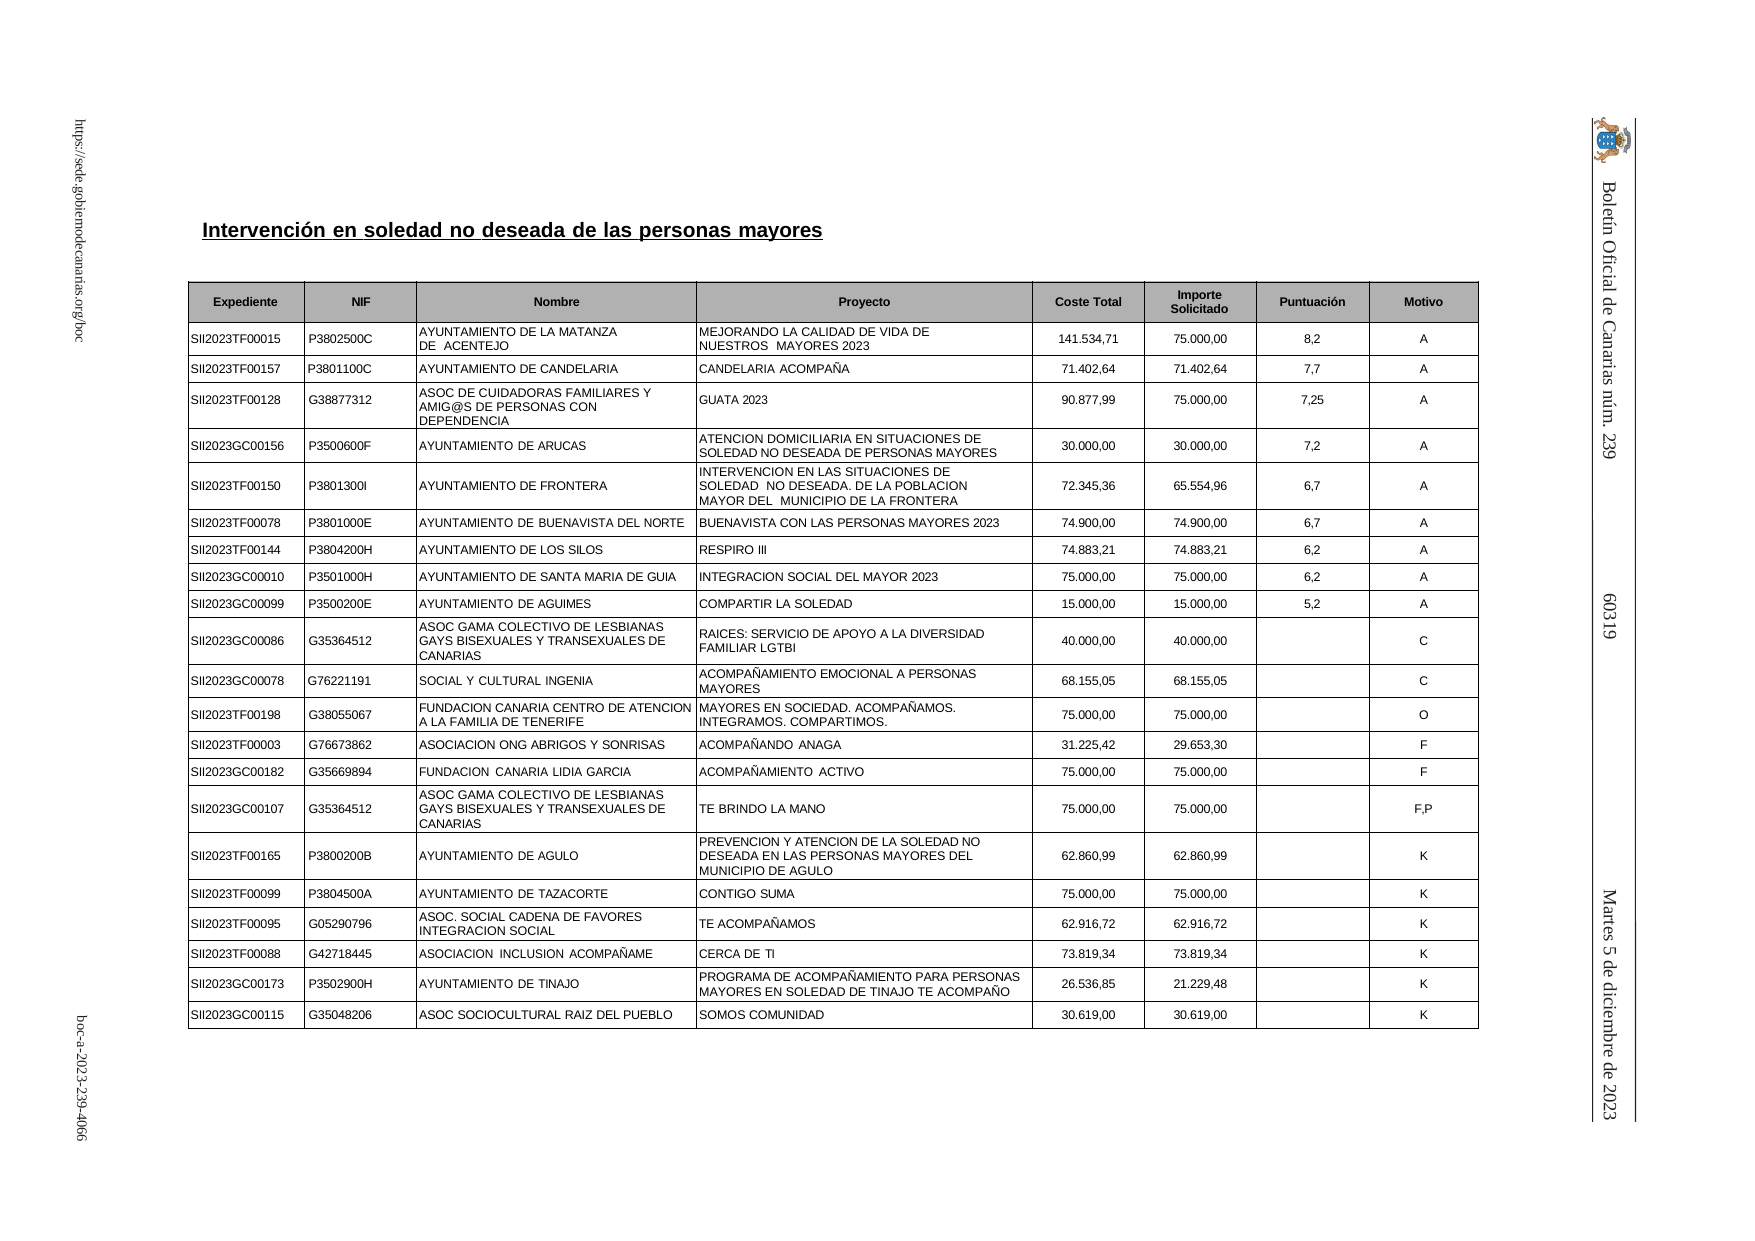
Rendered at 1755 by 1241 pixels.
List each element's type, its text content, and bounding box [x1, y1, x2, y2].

table_cell 15.000,00 [1145, 591, 1256, 617]
table_cell 71.402,64 [1145, 356, 1256, 382]
table_cell 6,7 [1257, 510, 1369, 536]
table_cell G35364512 [305, 618, 416, 664]
table_cell ACOMPAÑAMIENTO EMOCIONAL A PERSONAS MAYORES [697, 665, 1032, 697]
table_cell 75.000,00 [1033, 759, 1144, 785]
table_cell P3801300I [305, 463, 416, 509]
table_cell 73.819,34 [1033, 941, 1144, 967]
table_cell AYUNTAMIENTO DE SANTA MARIA DE GUIA [417, 564, 696, 590]
table_cell SII2023GC00010 [189, 564, 304, 590]
table_cell AYUNTAMIENTO DE ARUCAS [417, 429, 696, 462]
table_header Importe Solicitado [1145, 283, 1256, 322]
table_cell [1257, 665, 1369, 697]
table_cell PREVENCION Y ATENCION DE LA SOLEDAD NO DESEADA EN LAS PERSONAS MAYORES DEL MUNICIPIO DE AGULO [697, 833, 1032, 879]
table_cell 6,7 [1257, 463, 1369, 509]
table_cell 75.000,00 [1145, 786, 1256, 832]
table_cell SII2023TF00128 [189, 383, 304, 428]
table_header Puntuación [1257, 283, 1369, 322]
table_cell A [1370, 463, 1478, 509]
table_cell RAICES: SERVICIO DE APOYO A LA DIVERSIDAD FAMILIAR LGTBI [697, 618, 1032, 664]
table_cell 73.819,34 [1145, 941, 1256, 967]
table_cell 62.860,99 [1145, 833, 1256, 879]
table_cell SII2023TF00078 [189, 510, 304, 536]
table_cell AYUNTAMIENTO DE CANDELARIA [417, 356, 696, 382]
table_cell GUATA 2023 [697, 383, 1032, 428]
table_cell C [1370, 618, 1478, 664]
table_cell P3501000H [305, 564, 416, 590]
table_cell TE ACOMPAÑAMOS [697, 908, 1032, 940]
table_cell 62.916,72 [1033, 908, 1144, 940]
table_cell 29.653,30 [1145, 732, 1256, 758]
table_cell A [1370, 323, 1478, 355]
table_cell G76673862 [305, 732, 416, 758]
table_cell MEJORANDO LA CALIDAD DE VIDA DE NUESTROS MAYORES 2023 [697, 323, 1032, 355]
table_cell P3800200B [305, 833, 416, 879]
table_cell 31.225,42 [1033, 732, 1144, 758]
table_cell 7,2 [1257, 429, 1369, 462]
table_cell SII2023TF00088 [189, 941, 304, 967]
table_cell 7,25 [1257, 383, 1369, 428]
table_cell [1257, 941, 1369, 967]
table_cell AYUNTAMIENTO DE TAZACORTE [417, 880, 696, 906]
table_cell G35364512 [305, 786, 416, 832]
table_cell [1257, 968, 1369, 1001]
table_cell 75.000,00 [1033, 564, 1144, 590]
table_cell PROGRAMA DE ACOMPAÑAMIENTO PARA PERSONAS MAYORES EN SOLEDAD DE TINAJO TE ACOMPAÑO [697, 968, 1032, 1001]
table_cell 74.883,21 [1033, 537, 1144, 563]
table_cell CANDELARIA ACOMPAÑA [697, 356, 1032, 382]
text Intervención en soledad no deseada de las personas mayores [202, 218, 1502, 242]
table_cell A [1370, 537, 1478, 563]
table_cell [1257, 908, 1369, 940]
table_cell 40.000,00 [1145, 618, 1256, 664]
table_cell G42718445 [305, 941, 416, 967]
table_cell COMPARTIR LA SOLEDAD [697, 591, 1032, 617]
text https://sede.gobiernodecanarias.org/boc [72, 119, 89, 352]
table_cell O [1370, 698, 1478, 731]
table_cell 75.000,00 [1033, 880, 1144, 906]
text Martes 5 de diciembre de 2023 [1600, 889, 1621, 1124]
table_cell G35048206 [305, 1002, 416, 1028]
table_cell AYUNTAMIENTO DE AGUIMES [417, 591, 696, 617]
table_cell P3801100C [305, 356, 416, 382]
table_cell A [1370, 564, 1478, 590]
text boc-a-2023-239-4066 [74, 1016, 91, 1145]
table_cell A [1370, 510, 1478, 536]
text Boletín Oficial de Canarias núm. 239 [1599, 181, 1621, 462]
table_cell K [1370, 1002, 1478, 1028]
table_cell 30.619,00 [1033, 1002, 1144, 1028]
table_cell K [1370, 941, 1478, 967]
table_cell ASOC SOCIOCULTURAL RAIZ DEL PUEBLO [417, 1002, 696, 1028]
table_cell ATENCION DOMICILIARIA EN SITUACIONES DE SOLEDAD NO DESEADA DE PERSONAS MAYORES [697, 429, 1032, 462]
table_cell G76221191 [305, 665, 416, 697]
table_cell [1257, 759, 1369, 785]
table_cell 7,7 [1257, 356, 1369, 382]
table_cell SII2023TF00099 [189, 880, 304, 906]
table_cell SII2023TF00198 [189, 698, 304, 731]
table_cell 74.900,00 [1145, 510, 1256, 536]
table_cell SII2023TF00144 [189, 537, 304, 563]
table_cell F,P [1370, 786, 1478, 832]
table_cell SII2023GC00182 [189, 759, 304, 785]
table_cell 40.000,00 [1033, 618, 1144, 664]
table_cell G38877312 [305, 383, 416, 428]
table_cell 30.000,00 [1145, 429, 1256, 462]
table_cell AYUNTAMIENTO DE FRONTERA [417, 463, 696, 509]
table_cell FUNDACION CANARIA LIDIA GARCIA [417, 759, 696, 785]
table_cell CONTIGO SUMA [697, 880, 1032, 906]
table_cell ASOC DE CUIDADORAS FAMILIARES Y AMIG@S DE PERSONAS CON DEPENDENCIA [417, 383, 696, 428]
table_cell SII2023GC00156 [189, 429, 304, 462]
table_cell [1257, 618, 1369, 664]
table_cell P3500600F [305, 429, 416, 462]
table_cell 26.536,85 [1033, 968, 1144, 1001]
table_cell SII2023GC00078 [189, 665, 304, 697]
table_cell K [1370, 968, 1478, 1001]
table_cell 74.900,00 [1033, 510, 1144, 536]
table_cell SII2023TF00003 [189, 732, 304, 758]
table_cell 6,2 [1257, 537, 1369, 563]
table_cell F [1370, 759, 1478, 785]
table_cell G38055067 [305, 698, 416, 731]
table_cell 75.000,00 [1145, 383, 1256, 428]
table_cell SOMOS COMUNIDAD [697, 1002, 1032, 1028]
table_cell 75.000,00 [1145, 564, 1256, 590]
table_cell G35669894 [305, 759, 416, 785]
table_cell AYUNTAMIENTO DE LA MATANZA DE ACENTEJO [417, 323, 696, 355]
table_cell ASOC GAMA COLECTIVO DE LESBIANAS GAYS BISEXUALES Y TRANSEXUALES DE CANARIAS [417, 786, 696, 832]
table_cell 75.000,00 [1145, 759, 1256, 785]
table_cell 30.619,00 [1145, 1002, 1256, 1028]
table_cell [1257, 880, 1369, 906]
table_cell A [1370, 383, 1478, 428]
table_cell AYUNTAMIENTO DE BUENAVISTA DEL NORTE [417, 510, 696, 536]
table_cell [1257, 698, 1369, 731]
table_cell K [1370, 908, 1478, 940]
table_cell ASOCIACION INCLUSION ACOMPAÑAME [417, 941, 696, 967]
table_cell P3804500A [305, 880, 416, 906]
table_cell 15.000,00 [1033, 591, 1144, 617]
table_cell K [1370, 880, 1478, 906]
table_cell SII2023TF00165 [189, 833, 304, 879]
table_cell ASOC GAMA COLECTIVO DE LESBIANAS GAYS BISEXUALES Y TRANSEXUALES DE CANARIAS [417, 618, 696, 664]
table_cell 62.860,99 [1033, 833, 1144, 879]
table_cell 8,2 [1257, 323, 1369, 355]
table_header Motivo [1370, 283, 1478, 322]
table_cell K [1370, 833, 1478, 879]
table_cell 5,2 [1257, 591, 1369, 617]
table_cell P3502900H [305, 968, 416, 1001]
table_cell SII2023TF00157 [189, 356, 304, 382]
table_cell SII2023TF00150 [189, 463, 304, 509]
table_cell SII2023TF00015 [189, 323, 304, 355]
table_cell SII2023GC00173 [189, 968, 304, 1001]
table_cell ASOC. SOCIAL CADENA DE FAVORES INTEGRACION SOCIAL [417, 908, 696, 940]
table_cell [1257, 833, 1369, 879]
table_cell 62.916,72 [1145, 908, 1256, 940]
table_cell SII2023GC00107 [189, 786, 304, 832]
table_cell [1257, 786, 1369, 832]
table_cell G05290796 [305, 908, 416, 940]
table_cell 6,2 [1257, 564, 1369, 590]
table_cell MAYORES EN SOCIEDAD. ACOMPAÑAMOS. INTEGRAMOS. COMPARTIMOS. [697, 698, 1032, 731]
table_cell 21.229,48 [1145, 968, 1256, 1001]
table_cell ACOMPAÑAMIENTO ACTIVO [697, 759, 1032, 785]
table_cell 75.000,00 [1145, 880, 1256, 906]
table_cell F [1370, 732, 1478, 758]
table_cell A [1370, 591, 1478, 617]
table_cell 68.155,05 [1145, 665, 1256, 697]
table_cell A [1370, 429, 1478, 462]
table_cell TE BRINDO LA MANO [697, 786, 1032, 832]
table_cell 68.155,05 [1033, 665, 1144, 697]
table_cell 90.877,99 [1033, 383, 1144, 428]
table_cell BUENAVISTA CON LAS PERSONAS MAYORES 2023 [697, 510, 1032, 536]
table_cell AYUNTAMIENTO DE LOS SILOS [417, 537, 696, 563]
table_cell [1257, 732, 1369, 758]
table_cell SII2023GC00086 [189, 618, 304, 664]
table_cell SOCIAL Y CULTURAL INGENIA [417, 665, 696, 697]
table_cell 74.883,21 [1145, 537, 1256, 563]
table_cell 75.000,00 [1033, 698, 1144, 731]
table_cell P3500200E [305, 591, 416, 617]
table_cell SII2023GC00099 [189, 591, 304, 617]
table_cell INTEGRACION SOCIAL DEL MAYOR 2023 [697, 564, 1032, 590]
table_cell ACOMPAÑANDO ANAGA [697, 732, 1032, 758]
table_header Proyecto [697, 283, 1032, 322]
table_header NIF [305, 283, 416, 322]
table_cell 65.554,96 [1145, 463, 1256, 509]
table_cell AYUNTAMIENTO DE TINAJO [417, 968, 696, 1001]
table_cell AYUNTAMIENTO DE AGULO [417, 833, 696, 879]
table_cell 71.402,64 [1033, 356, 1144, 382]
table_cell 75.000,00 [1145, 323, 1256, 355]
table_header Nombre [417, 283, 696, 322]
table_cell 141.534,71 [1033, 323, 1144, 355]
table_cell SII2023GC00115 [189, 1002, 304, 1028]
table_cell 75.000,00 [1145, 698, 1256, 731]
table_cell P3801000E [305, 510, 416, 536]
text 60319 [1600, 593, 1621, 642]
table_cell FUNDACION CANARIA CENTRO DE ATENCION A LA FAMILIA DE TENERIFE [417, 698, 696, 731]
table_cell INTERVENCION EN LAS SITUACIONES DE SOLEDAD NO DESEADA. DE LA POBLACION MAYOR DEL MUNICIPIO DE LA FRONTERA [697, 463, 1032, 509]
table_cell ASOCIACION ONG ABRIGOS Y SONRISAS [417, 732, 696, 758]
table_cell 72.345,36 [1033, 463, 1144, 509]
table_cell C [1370, 665, 1478, 697]
table_header Expediente [189, 283, 304, 322]
table_cell RESPIRO III [697, 537, 1032, 563]
table_cell P3802500C [305, 323, 416, 355]
table_cell CERCA DE TI [697, 941, 1032, 967]
table_cell 75.000,00 [1033, 786, 1144, 832]
table_cell 30.000,00 [1033, 429, 1144, 462]
table_cell P3804200H [305, 537, 416, 563]
table_cell SII2023TF00095 [189, 908, 304, 940]
table_cell A [1370, 356, 1478, 382]
table_cell [1257, 1002, 1369, 1028]
table_header Coste Total [1033, 283, 1144, 322]
